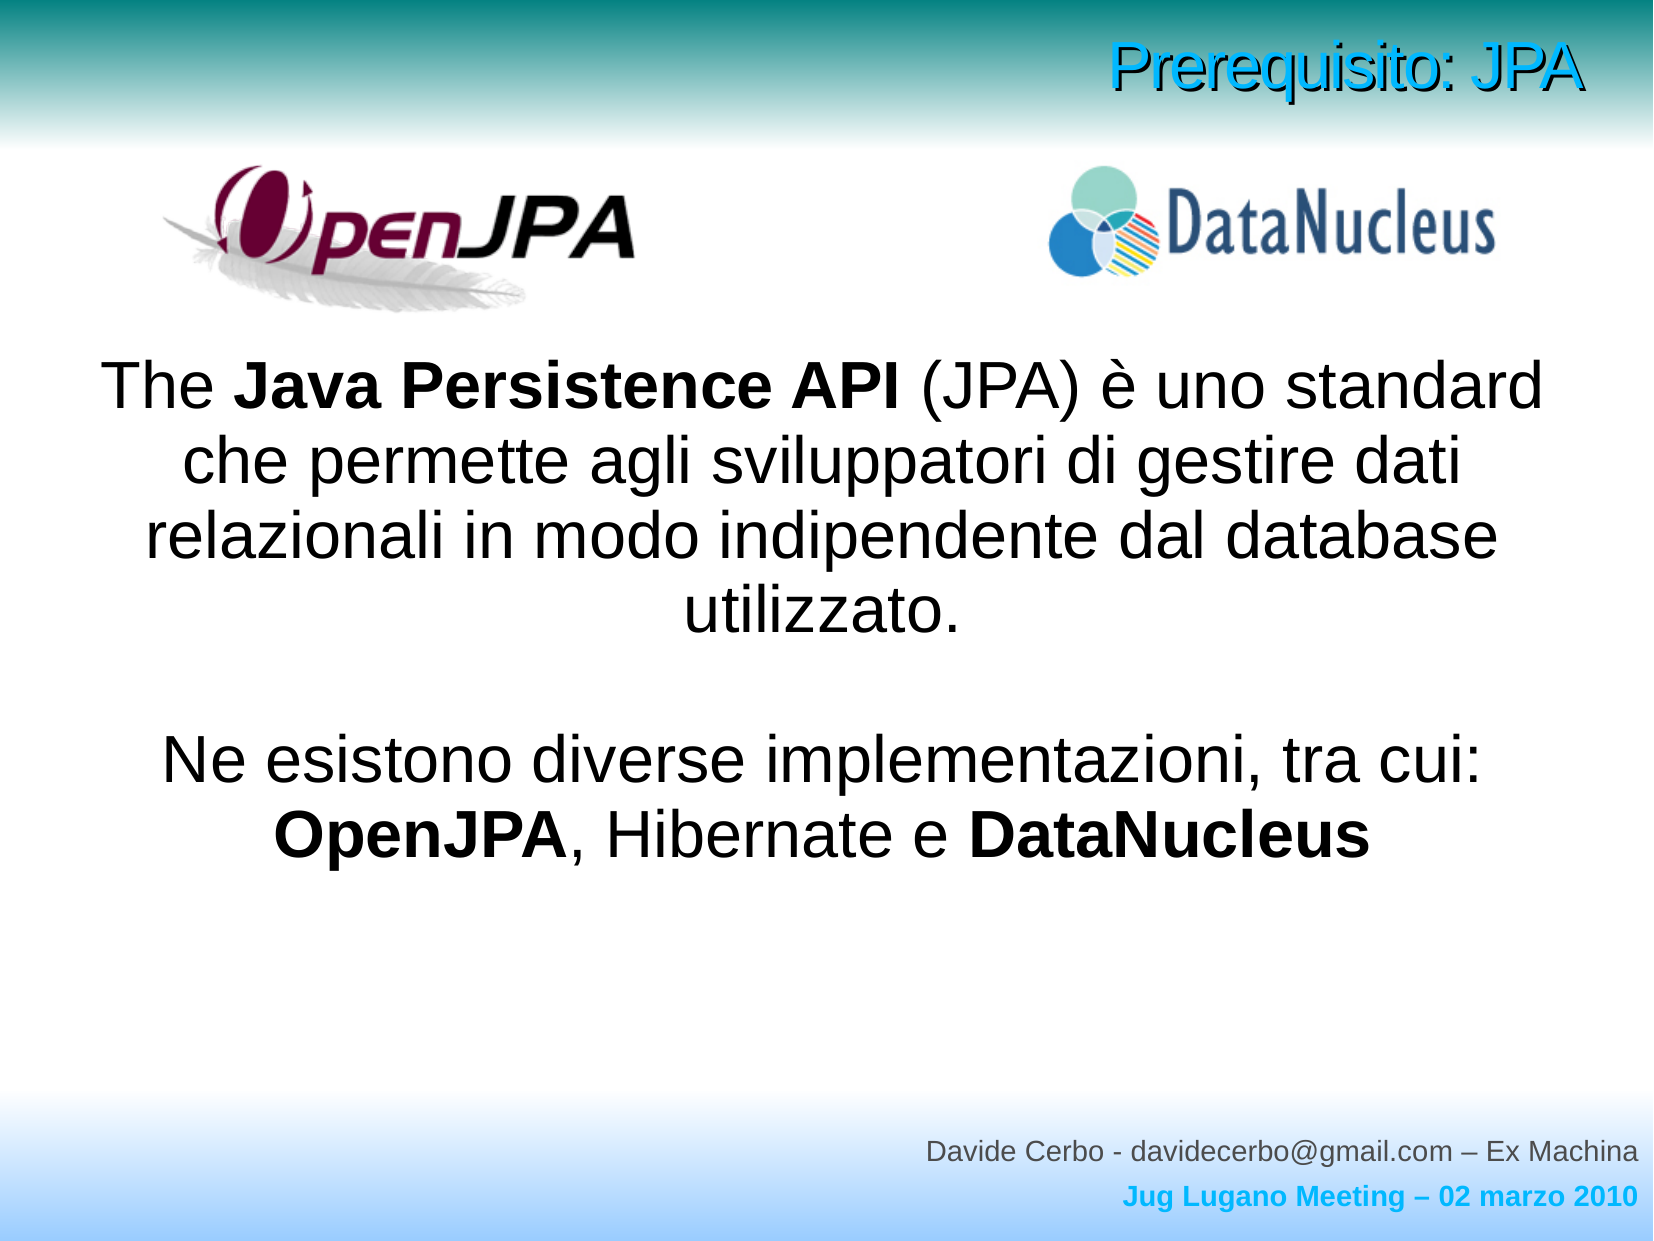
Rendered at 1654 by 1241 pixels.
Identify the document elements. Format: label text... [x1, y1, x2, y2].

picture [155, 158, 645, 317]
picture [1037, 160, 1507, 286]
title Prerequisito: JPA [108, 7, 1585, 124]
subtitle The Java Persistence API (JPA) è uno standard che permette agli sviluppatori di gestire dati relazionali in modo indipendente dal database utilizzato. Ne esistono diverse implementazioni, tra cui: OpenJPA, Hibernate e DataNucleus [52, 200, 1594, 1020]
